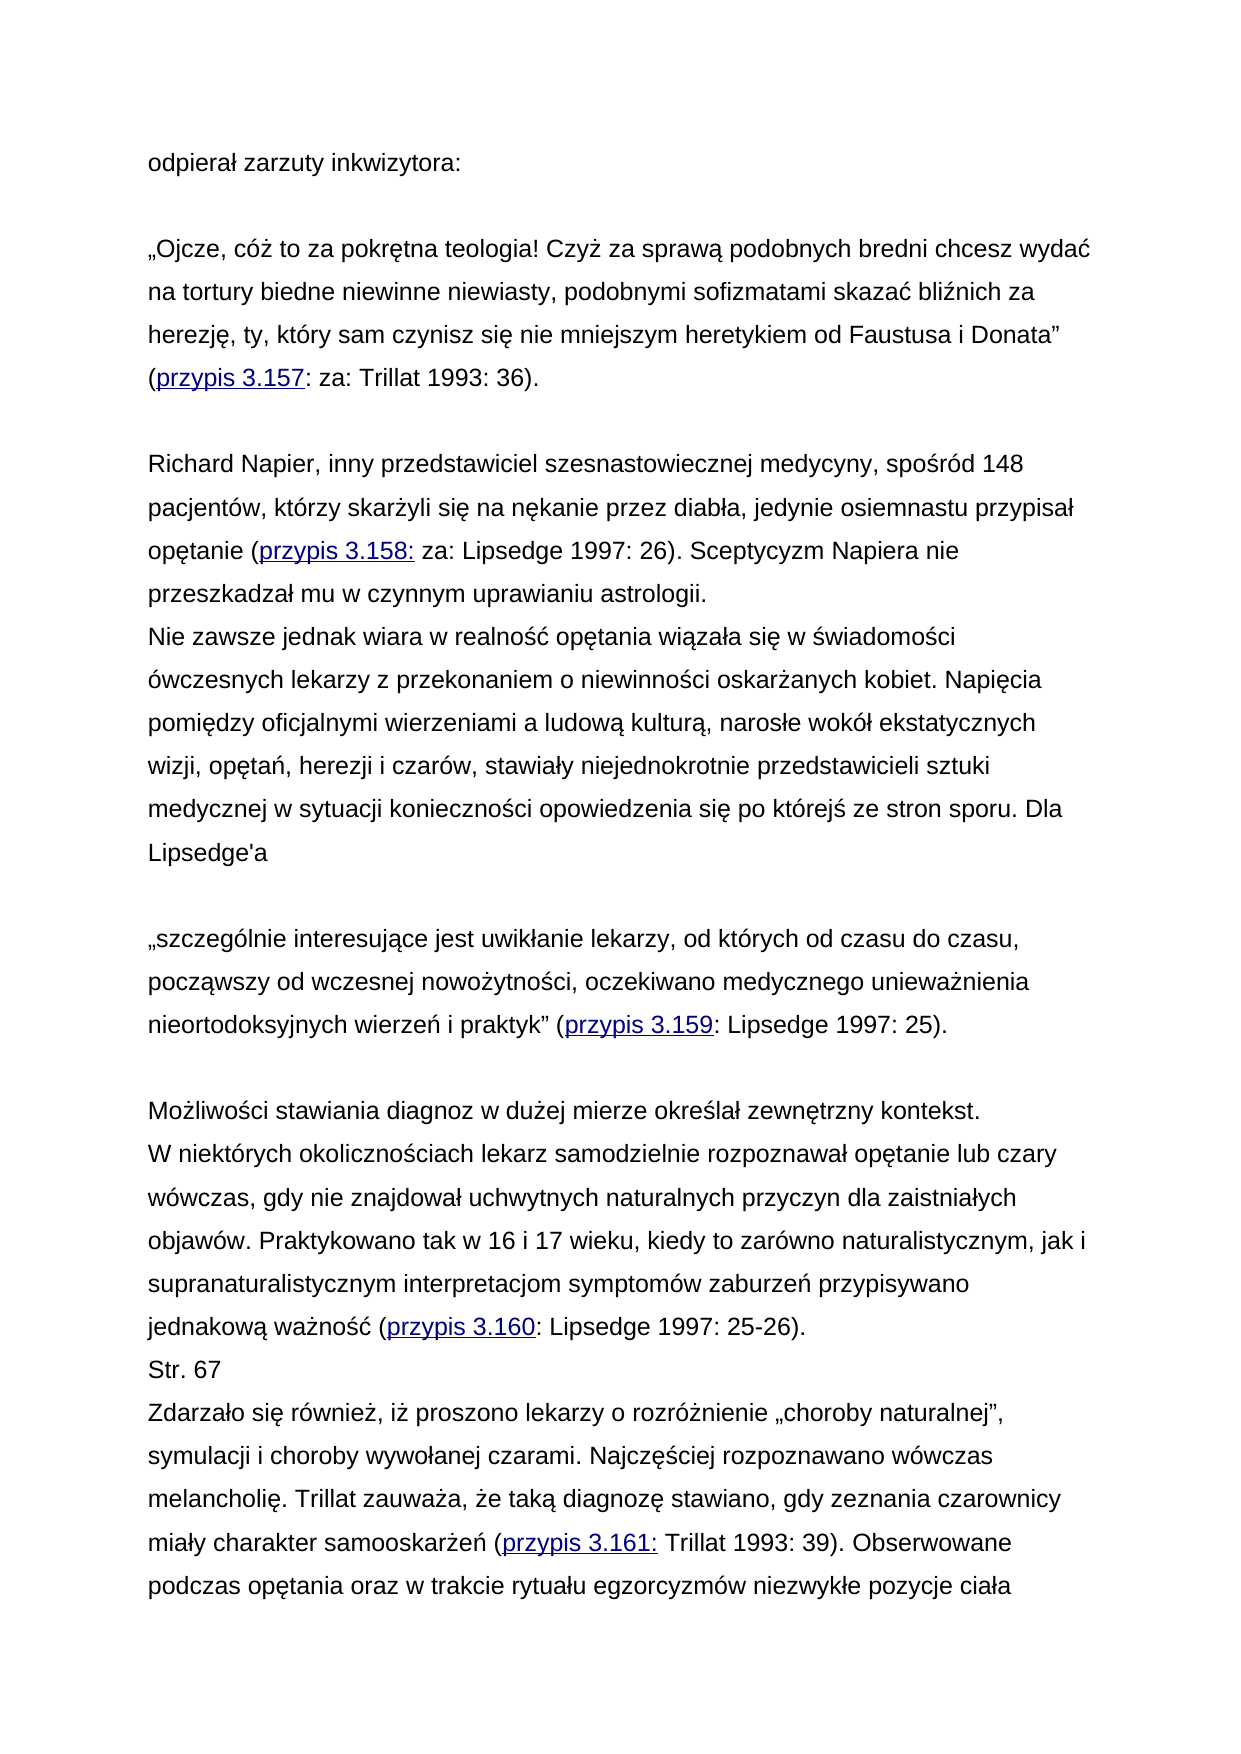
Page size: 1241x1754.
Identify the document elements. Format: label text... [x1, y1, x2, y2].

text Richard Napier, inny przedstawiciel szesnastowiecznej medycyny, spośród 148 pacjentów, którzy skarżyli się na nękanie przez diabła, jedynie osiemnastu przypisał opętanie (przypis 3.158: za: Lipsedge 1997: 26). Sceptycyzm Napiera nie przeszkadzał mu w czynnym uprawianiu astrologii. [148, 449, 1093, 608]
text „szczególnie interesujące jest uwikłanie lekarzy, od których od czasu do czasu, począwszy od wczesnej nowożytności, oczekiwano medycznego unieważnienia nieortodoksyjnych wierzeń i praktyk” (przypis 3.159: Lipsedge 1997: 25). [148, 924, 1093, 1039]
text odpierał zarzuty inkwizytora: [148, 148, 1093, 176]
text „Ojcze, cóż to za pokrętna teologia! Czyż za sprawą podobnych bredni chcesz wydać na tortury biedne niewinne niewiasty, podobnymi sofizmatami skazać bliźnich za herezję, ty, który sam czynisz się nie mniejszym heretykiem od Faustusa i Donata” (przypis 3.157: za: Trillat 1993: 36). [148, 234, 1093, 392]
text Nie zawsze jednak wiara w realność opętania wiązała się w świadomości ówczesnych lekarzy z przekonaniem o niewinności oskarżanych kobiet. Napięcia pomiędzy oficjalnymi wierzeniami a ludową kulturą, narosłe wokół ekstatycznych wizji, opętań, herezji i czarów, stawiały niejednokrotnie przedstawicieli sztuki medycznej w sytuacji konieczności opowiedzenia się po którejś ze stron sporu. Dla Lipsedge'a [148, 622, 1093, 866]
text W niektórych okolicznościach lekarz samodzielnie rozpoznawał opętanie lub czary wówczas, gdy nie znajdował uchwytnych naturalnych przyczyn dla zaistniałych objawów. Praktykowano tak w 16 i 17 wieku, kiedy to zarówno naturalistycznym, jak i supranaturalistycznym interpretacjom symptomów zaburzeń przypisywano jednakową ważność (przypis 3.160: Lipsedge 1997: 25-26). [148, 1139, 1093, 1341]
text Str. 67 [148, 1355, 1093, 1384]
text Możliwości stawiania diagnoz w dużej mierze określał zewnętrzny kontekst. [148, 1096, 1093, 1125]
text Zdarzało się również, iż proszono lekarzy o rozróżnienie „choroby naturalnej”, symulacji i choroby wywołanej czarami. Najczęściej rozpoznawano wówczas melancholię. Trillat zauważa, że taką diagnozę stawiano, gdy zeznania czarownicy miały charakter samooskarżeń (przypis 3.161: Trillat 1993: 39). Obserwowane podczas opętania oraz w trakcie rytuału egzorcyzmów niezwykłe pozycje ciała [148, 1398, 1093, 1599]
